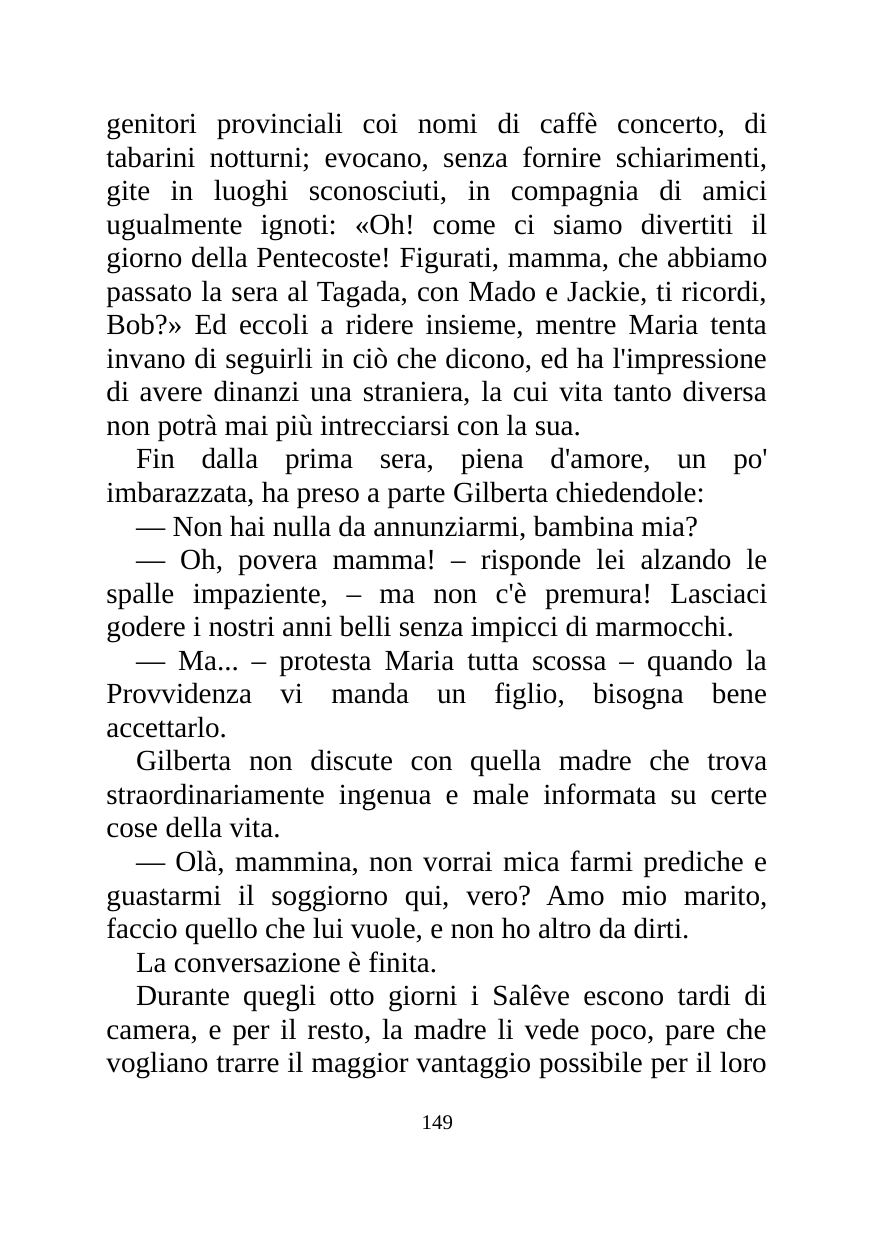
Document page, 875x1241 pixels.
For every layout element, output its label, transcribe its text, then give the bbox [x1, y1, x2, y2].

text genitori provinciali coi nomi di caffè concerto, di tabarini notturni; evocano, senza fornire schiarimenti, gite in luoghi sconosciuti, in compagnia di amici ugualmente ignoti: «Oh! come ci siamo divertiti il giorno della Pentecoste! Figurati, mamma, che abbiamo passato la sera al Tagada, con Mado e Jackie, ti ricordi, Bob?» Ed eccoli a ridere insieme, mentre Maria tenta invano di seguirli in ciò che dicono, ed ha l'impressione di avere dinanzi una straniera, la cui vita tanto diversa non potrà mai più intrecciarsi con la sua. [106, 106, 768, 442]
text — Ma... – protesta Maria tutta scossa – quando la Provvidenza vi manda un figlio, bisogna bene accettarlo. [106, 643, 768, 743]
text Durante quegli otto giorni i Salêve escono tardi di camera, e per il resto, la madre li vede poco, pare che vogliano trarre il maggior vantaggio possibile per il loro [106, 978, 768, 1079]
text La conversazione è finita. [106, 945, 768, 978]
text — Oh, povera mamma! – risponde lei alzando le spalle impaziente, – ma non c'è premura! Lasciaci godere i nostri anni belli senza impicci di marmocchi. [106, 542, 768, 643]
text — Olà, mammina, non vorrai mica farmi prediche e guastarmi il soggiorno qui, vero? Amo mio marito, faccio quello che lui vuole, e non ho altro da dirti. [106, 844, 768, 945]
text Gilberta non discute con quella madre che trova straordinariamente ingenua e male informata su certe cose della vita. [106, 743, 768, 844]
text Fin dalla prima sera, piena d'amore, un po' imbarazzata, ha preso a parte Gilberta chiedendole: [106, 442, 768, 509]
text — Non hai nulla da annunziarmi, bambina mia? [106, 509, 768, 542]
